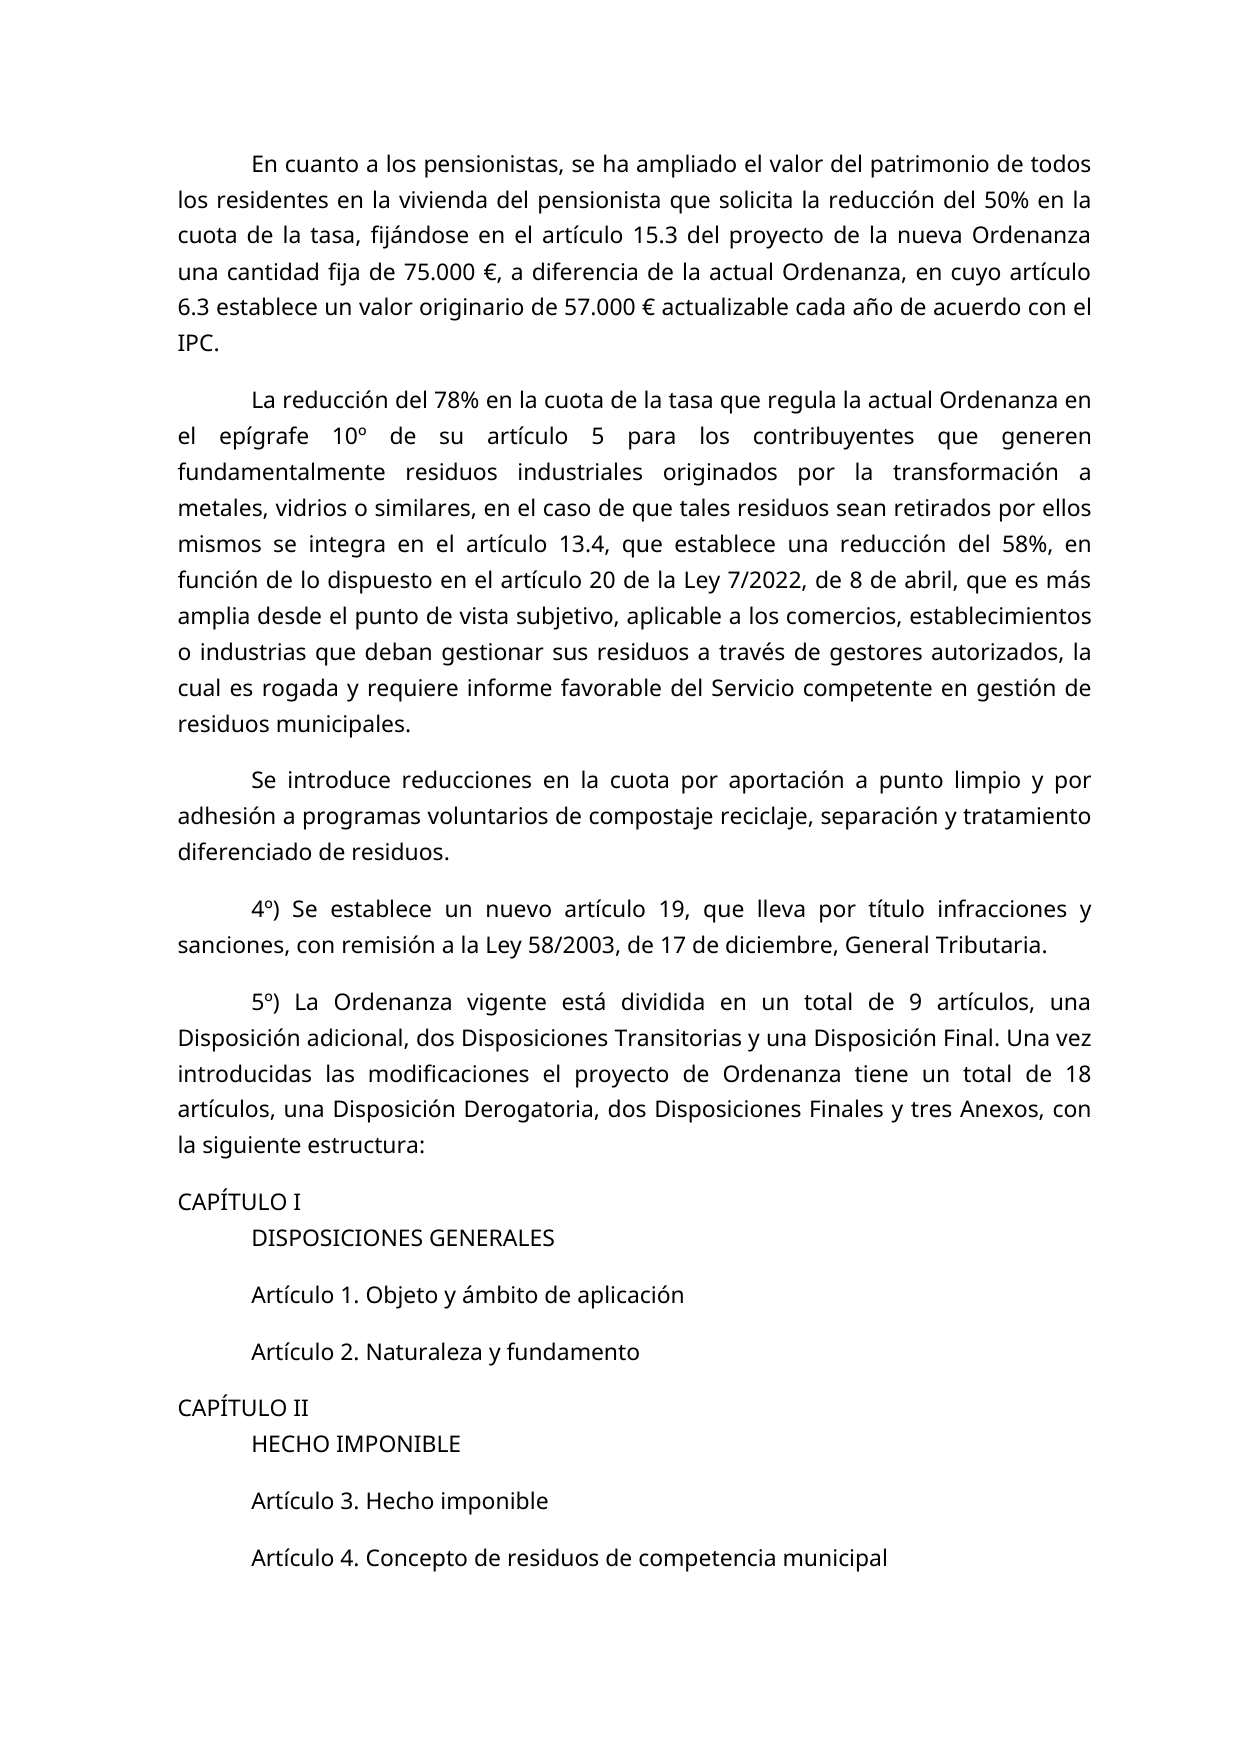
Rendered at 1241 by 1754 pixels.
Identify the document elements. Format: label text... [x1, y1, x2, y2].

subtitle CAPÍTULO II [177, 1392, 1093, 1424]
subtitle CAPÍTULO I [177, 1186, 1093, 1217]
text Artículo 2. Naturaleza y fundamento [177, 1336, 1093, 1367]
text Artículo 1. Objeto y ámbito de aplicación [177, 1279, 1093, 1310]
text En cuanto a los pensionistas, se ha ampliado el valor del patrimonio de todos los residentes en la vivienda del pensionista que solicita la reducción del 50% en la cuota de la tasa, fijándose en el artículo 15.3 del proyecto de la nueva Ordenanza una cantidad fija de 75.000 €, a diferencia de la actual Ordenanza, en cuyo artículo 6.3 establece un valor originario de 57.000 € actualizable cada año de acuerdo con el IPC. [177, 148, 1093, 358]
text HECHO IMPONIBLE [177, 1428, 1093, 1459]
text Artículo 3. Hecho imponible [177, 1485, 1093, 1516]
text Artículo 4. Concepto de residuos de competencia municipal [177, 1542, 1093, 1573]
text 5º) La Ordenanza vigente está dividida en un total de 9 artículos, una Disposición adicional, dos Disposiciones Transitorias y una Disposición Final. Una vez introducidas las modificaciones el proyecto de Ordenanza tiene un total de 18 artículos, una Disposición Derogatoria, dos Disposiciones Finales y tres Anexos, con la siguiente estructura: [177, 986, 1093, 1161]
text 4º) Se establece un nuevo artículo 19, que lleva por título infracciones y sanciones, con remisión a la Ley 58/2003, de 17 de diciembre, General Tributaria. [177, 893, 1093, 960]
text DISPOSICIONES GENERALES [177, 1222, 1093, 1253]
text La reducción del 78% en la cuota de la tasa que regula la actual Ordenanza en el epígrafe 10º de su artículo 5 para los contribuyentes que generen fundamentalmente residuos industriales originados por la transformación a metales, vidrios o similares, en el caso de que tales residuos sean retirados por ellos mismos se integra en el artículo 13.4, que establece una reducción del 58%, en función de lo dispuesto en el artículo 20 de la Ley 7/2022, de 8 de abril, que es más amplia desde el punto de vista subjetivo, aplicable a los comercios, establecimientos o industrias que deban gestionar sus residuos a través de gestores autorizados, la cual es rogada y requiere informe favorable del Servicio competente en gestión de residuos municipales. [177, 384, 1093, 739]
text Se introduce reducciones en la cuota por aportación a punto limpio y por adhesión a programas voluntarios de compostaje reciclaje, separación y tratamiento diferenciado de residuos. [177, 764, 1093, 867]
